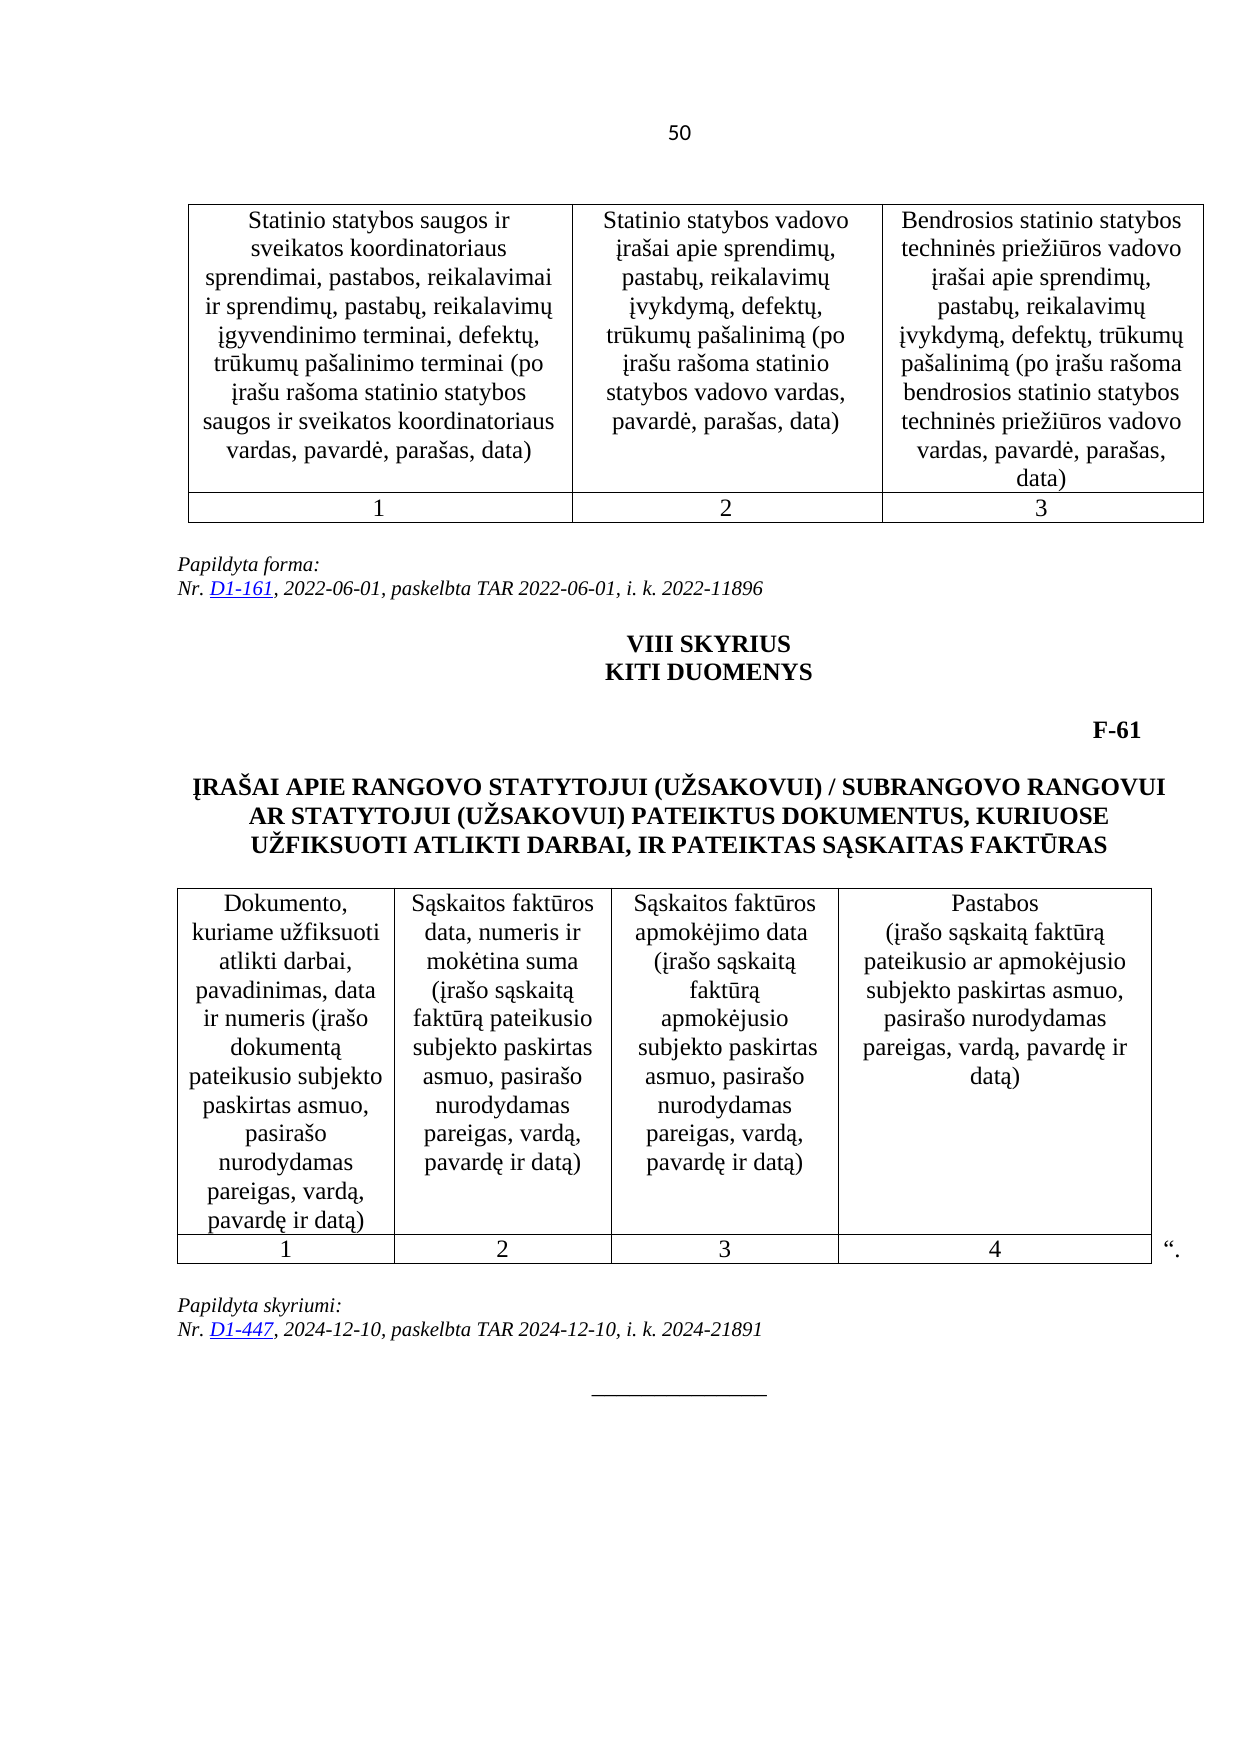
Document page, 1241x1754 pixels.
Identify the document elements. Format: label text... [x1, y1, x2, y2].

text F-61 [188, 715, 1181, 744]
text ______________ [177, 1370, 1181, 1399]
text Nr. D1-161, 2022-06-01, paskelbta TAR 2022-06-01, i. k. 2022-11896 [177, 576, 1181, 600]
text Nr. D1-447, 2024-12-10, paskelbta TAR 2024-12-10, i. k. 2024-21891 [177, 1317, 1181, 1341]
table_cell 4 [839, 1235, 1151, 1263]
table_header Statinio statybos saugos ir sveikatos koordinatoriaus sprendimai, pastabos, reikalavimai ir sprendimų, pastabų, reikalavimų įgyvendinimo terminai, defektų, trūkumų pašalinimo terminai (po įrašu rašoma statinio statybos saugos ir sveikatos koordinatoriaus vardas, pavardė, parašas, data) [189, 205, 572, 492]
table_header Pastabos (įrašo sąskaitą faktūrą pateikusio ar apmokėjusio subjekto paskirtas asmuo, pasirašo nurodydamas pareigas, vardą, pavardę ir datą) [839, 889, 1151, 1233]
text KITI DUOMENYS [177, 657, 1181, 686]
text ĮRAŠAI APIE RANGOVO STATYTOJUI (UŽSAKOVUI) / SUBRANGOVO RANGOVUI AR STATYTOJUI (UŽSAKOVUI) PATEIKTUS DOKUMENTUS, KURIUOSE UŽFIKSUOTI ATLIKTI DARBAI, IR PATEIKTAS SĄSKAITAS FAKTŪRAS [177, 772, 1181, 859]
table_header Sąskaitos faktūros data, numeris ir mokėtina suma (įrašo sąskaitą faktūrą pateikusio subjekto paskirtas asmuo, pasirašo nurodydamas pareigas, vardą, pavardę ir datą) [395, 889, 611, 1233]
table_header Bendrosios statinio statybos techninės priežiūros vadovo įrašai apie sprendimų, pastabų, reikalavimų įvykdymą, defektų, trūkumų pašalinimą (po įrašu rašoma bendrosios statinio statybos techninės priežiūros vadovo vardas, pavardė, parašas, data) [883, 205, 1203, 492]
table_cell 3 [883, 493, 1203, 522]
table_cell “. [1152, 1234, 1192, 1263]
table_cell 1 [178, 1235, 394, 1263]
table_header Statinio statybos vadovo įrašai apie sprendimų, pastabų, reikalavimų įvykdymą, defektų, trūkumų pašalinimą (po įrašu rašoma statinio statybos vadovo vardas, pavardė, parašas, data) [573, 205, 882, 492]
table_header Dokumento, kuriame užfiksuoti atlikti darbai, pavadinimas, data ir numeris (įrašo dokumentą pateikusio subjekto paskirtas asmuo, pasirašo nurodydamas pareigas, vardą, pavardę ir datą) [178, 889, 394, 1233]
table_header [1152, 888, 1192, 1233]
text Papildyta forma: [177, 552, 1181, 576]
table_cell 3 [612, 1235, 838, 1263]
text VIII SKYRIUS [177, 629, 1181, 657]
table_cell 2 [573, 493, 882, 522]
text Papildyta skyriumi: [177, 1293, 1181, 1317]
table_header Sąskaitos faktūros apmokėjimo data (įrašo sąskaitą faktūrą apmokėjusio subjekto paskirtas asmuo, pasirašo nurodydamas pareigas, vardą, pavardę ir datą) [612, 889, 838, 1233]
table_cell 2 [395, 1235, 611, 1263]
table_cell 1 [189, 493, 572, 522]
